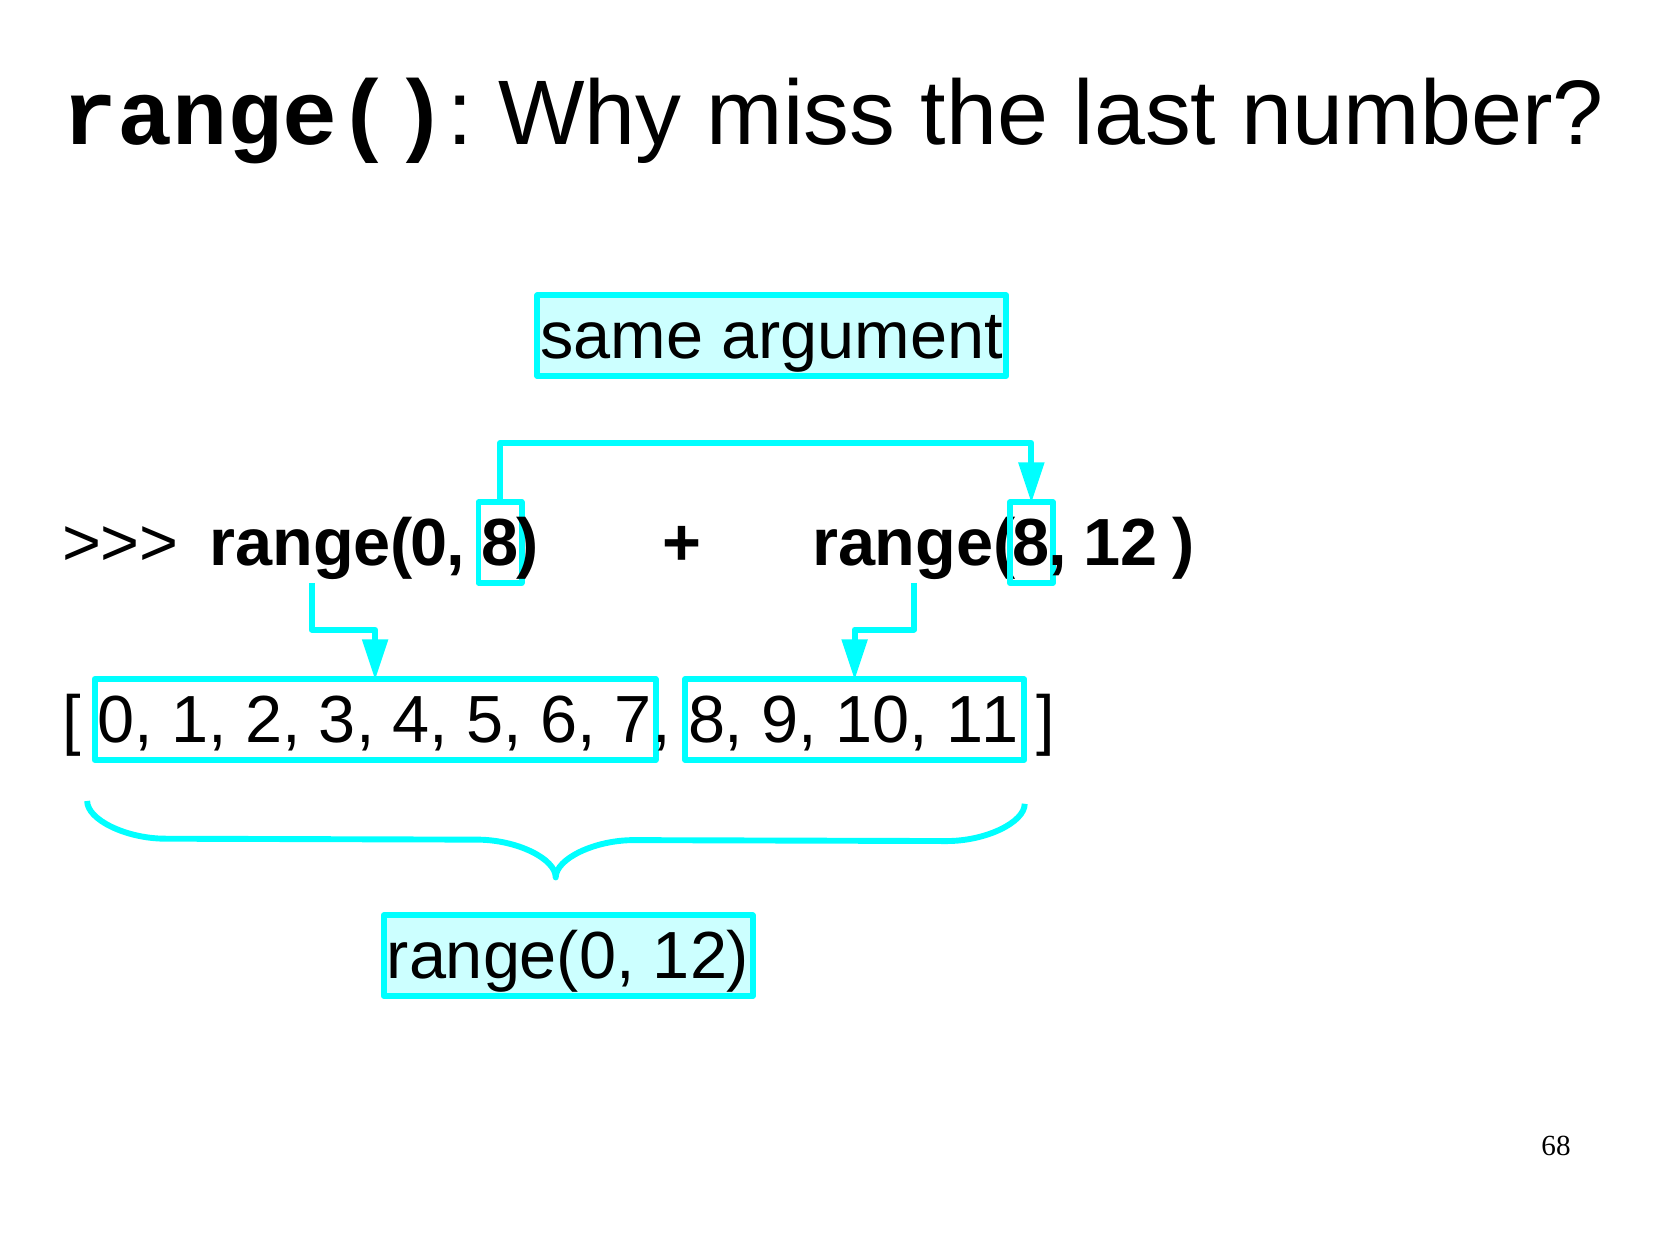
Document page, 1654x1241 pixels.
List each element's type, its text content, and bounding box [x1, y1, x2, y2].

text_box range(): Why miss the last number? [59, 59, 1609, 176]
text_box ) [1169, 502, 1198, 583]
text_box + [659, 501, 705, 583]
text_box 8 [1009, 502, 1045, 583]
text_box 8, 9, 10, 11 [685, 679, 1025, 760]
text_box ) [514, 502, 543, 583]
text_box , [1045, 502, 1070, 583]
text_box ] [1033, 679, 1059, 760]
text_box [ [59, 679, 84, 760]
text_box 12 [1080, 502, 1161, 583]
text_box range(0, 12) [383, 915, 753, 997]
text_box 0 [407, 502, 443, 583]
text_box range( [206, 502, 407, 583]
text_box , [443, 502, 468, 583]
text_box , [649, 679, 675, 760]
text_box same argument [537, 295, 1007, 377]
text_box 8 [478, 502, 514, 583]
text_box >>> [59, 502, 183, 583]
text_box 0, 1, 2, 3, 4, 5, 6, 7 [94, 679, 649, 760]
text_box range( [809, 502, 1007, 583]
